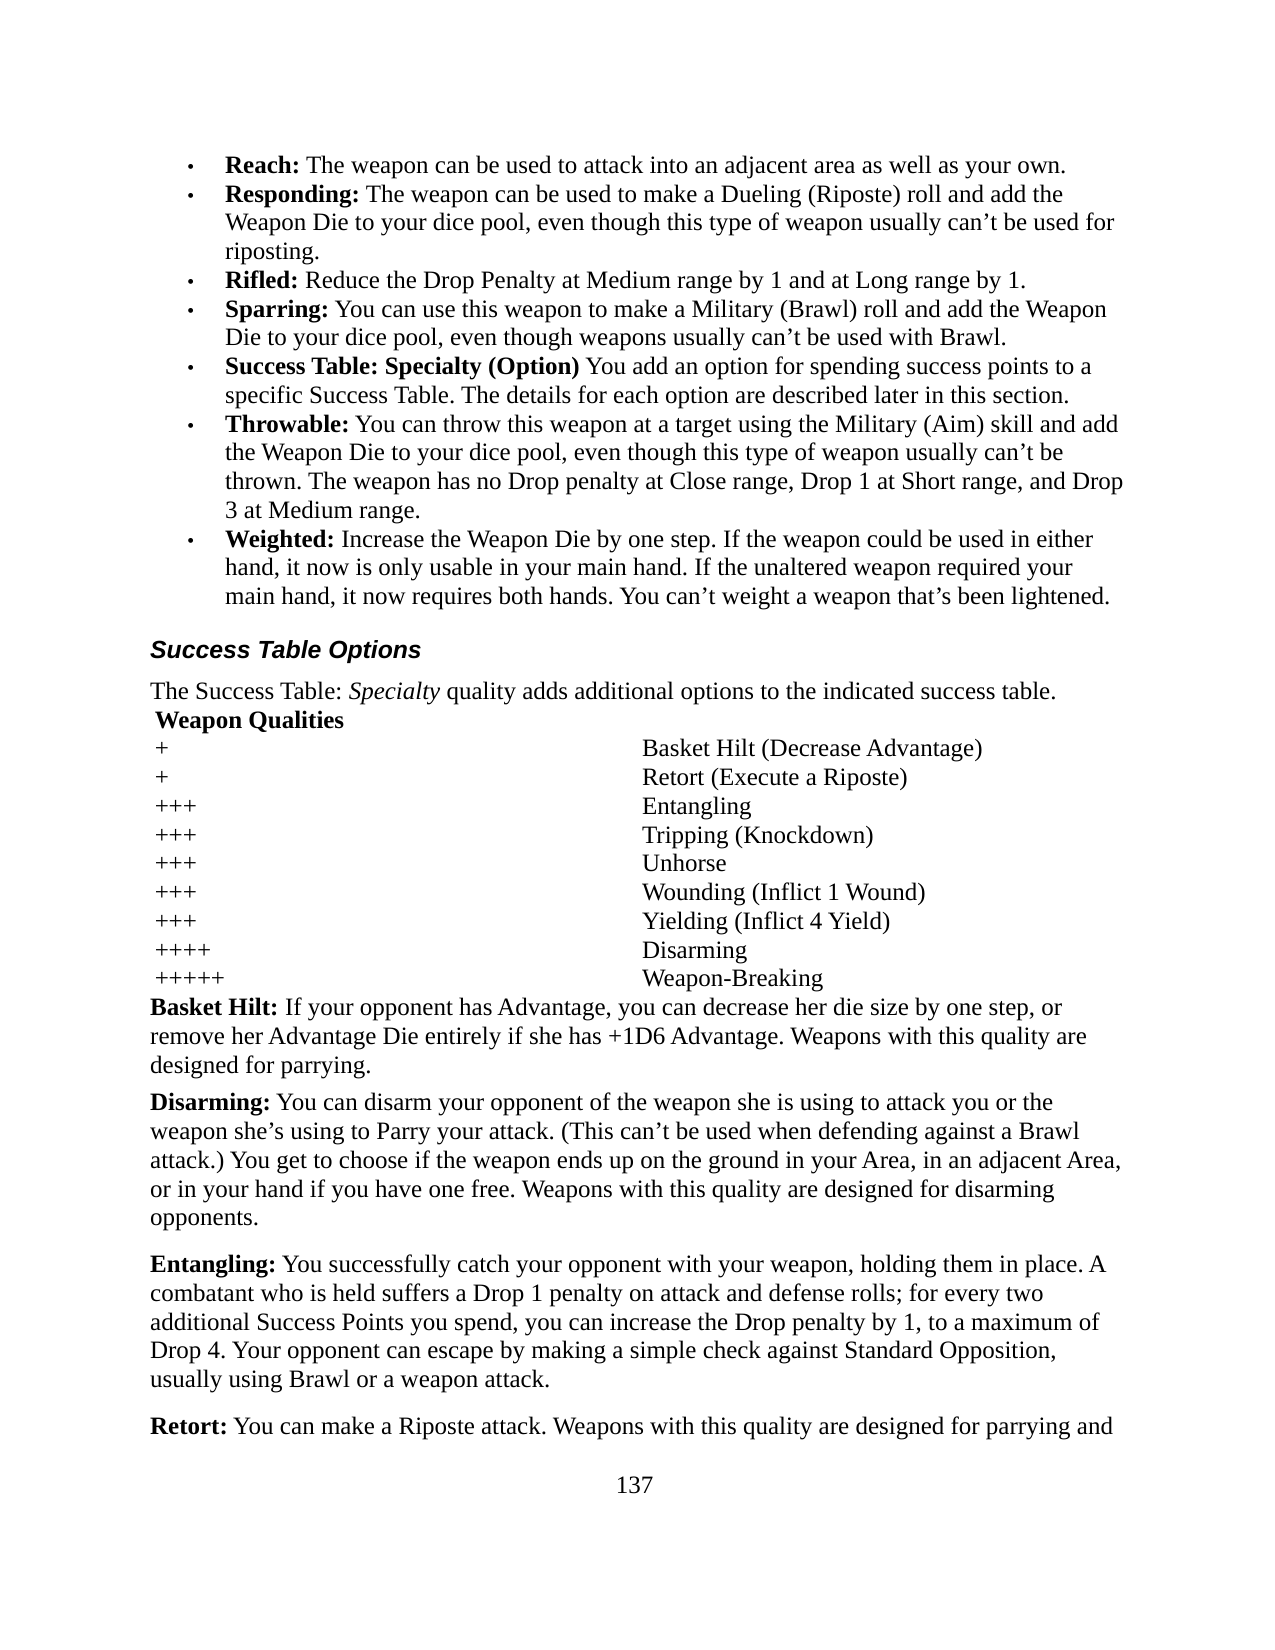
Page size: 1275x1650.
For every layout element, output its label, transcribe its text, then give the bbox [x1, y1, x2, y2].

list Responding: The weapon can be used to make a Dueling (Riposte) roll and add the Weapon Die to your dice pool, even though this type of weapon usually can’t be used for riposting. [187, 179, 1125, 265]
list Sparring: You can use this weapon to make a Military (Brawl) roll and add the Weapon Die to your dice pool, even though weapons usually can’t be used with Brawl. [187, 294, 1125, 351]
list Weighted: Increase the Weapon Die by one step. If the weapon could be used in either hand, it now is only usable in your main hand. If the unaltered weapon required your main hand, it now requires both hands. You can’t weight a weapon that’s been lightened. [187, 524, 1125, 610]
table_cell +++++ [150, 964, 637, 992]
list Throwable: You can throw this weapon at a target using the Military (Aim) skill and add the Weapon Die to your dice pool, even though this type of weapon usually can’t be thrown. The weapon has no Drop penalty at Close range, Drop 1 at Short range, and Drop 3 at Medium range. [187, 409, 1125, 524]
text Retort: You can make a Riposte attack. Weapons with this quality are designed for parrying and [150, 1411, 1125, 1439]
table_cell Basket Hilt (Decrease Advantage) [638, 734, 1125, 762]
table_cell Wounding (Inflict 1 Wound) [638, 877, 1125, 906]
table_cell Entangling [638, 791, 1125, 820]
table_cell +++ [150, 877, 637, 906]
table_cell + [150, 734, 637, 762]
text The Success Table: Specialty quality adds additional options to the indicated success table. [150, 676, 1125, 705]
list Success Table: Specialty (Option) You add an option for spending success points to a specific Success Table. The details for each option are described later in this section. [187, 351, 1125, 409]
table_cell ++++ [150, 935, 637, 963]
list Rifled: Reduce the Drop Penalty at Medium range by 1 and at Long range by 1. [187, 265, 1125, 294]
text Entangling: You successfully catch your opponent with your weapon, holding them in place. A combatant who is held suffers a Drop 1 penalty on attack and defense rolls; for every two additional Success Points you spend, you can increase the Drop penalty by 1, to a maximum of Drop 4. Your opponent can escape by making a simple check against Standard Opposition, usually using Brawl or a weapon attack. [150, 1249, 1125, 1393]
table_cell +++ [150, 906, 637, 935]
subtitle Success Table Options [150, 635, 1125, 663]
table_cell +++ [150, 849, 637, 877]
table_cell + [150, 762, 637, 791]
table_cell Tripping (Knockdown) [638, 820, 1125, 848]
list Reach: The weapon can be used to attack into an adjacent area as well as your own. [187, 150, 1125, 179]
table_cell +++ [150, 820, 637, 848]
table_cell Disarming [638, 935, 1125, 963]
table_header [638, 705, 1125, 733]
table_header Weapon Qualities [150, 705, 637, 733]
table_cell Yielding (Inflict 4 Yield) [638, 906, 1125, 935]
table_cell Weapon-Breaking [638, 964, 1125, 992]
table_cell +++ [150, 791, 637, 820]
text Disarming: You can disarm your opponent of the weapon she is using to attack you or the weapon she’s using to Parry your attack. (This can’t be used when defending against a Brawl attack.) You get to choose if the weapon ends up on the ground in your Area, in an adjacent Area, or in your hand if you have one free. Weapons with this quality are designed for disarming opponents. [150, 1087, 1125, 1231]
table_cell Retort (Execute a Riposte) [638, 762, 1125, 791]
text Basket Hilt: If your opponent has Advantage, you can decrease her die size by one step, or remove her Advantage Die entirely if she has +1D6 Advantage. Weapons with this quality are designed for parrying. [150, 992, 1125, 1078]
table_cell Unhorse [638, 849, 1125, 877]
